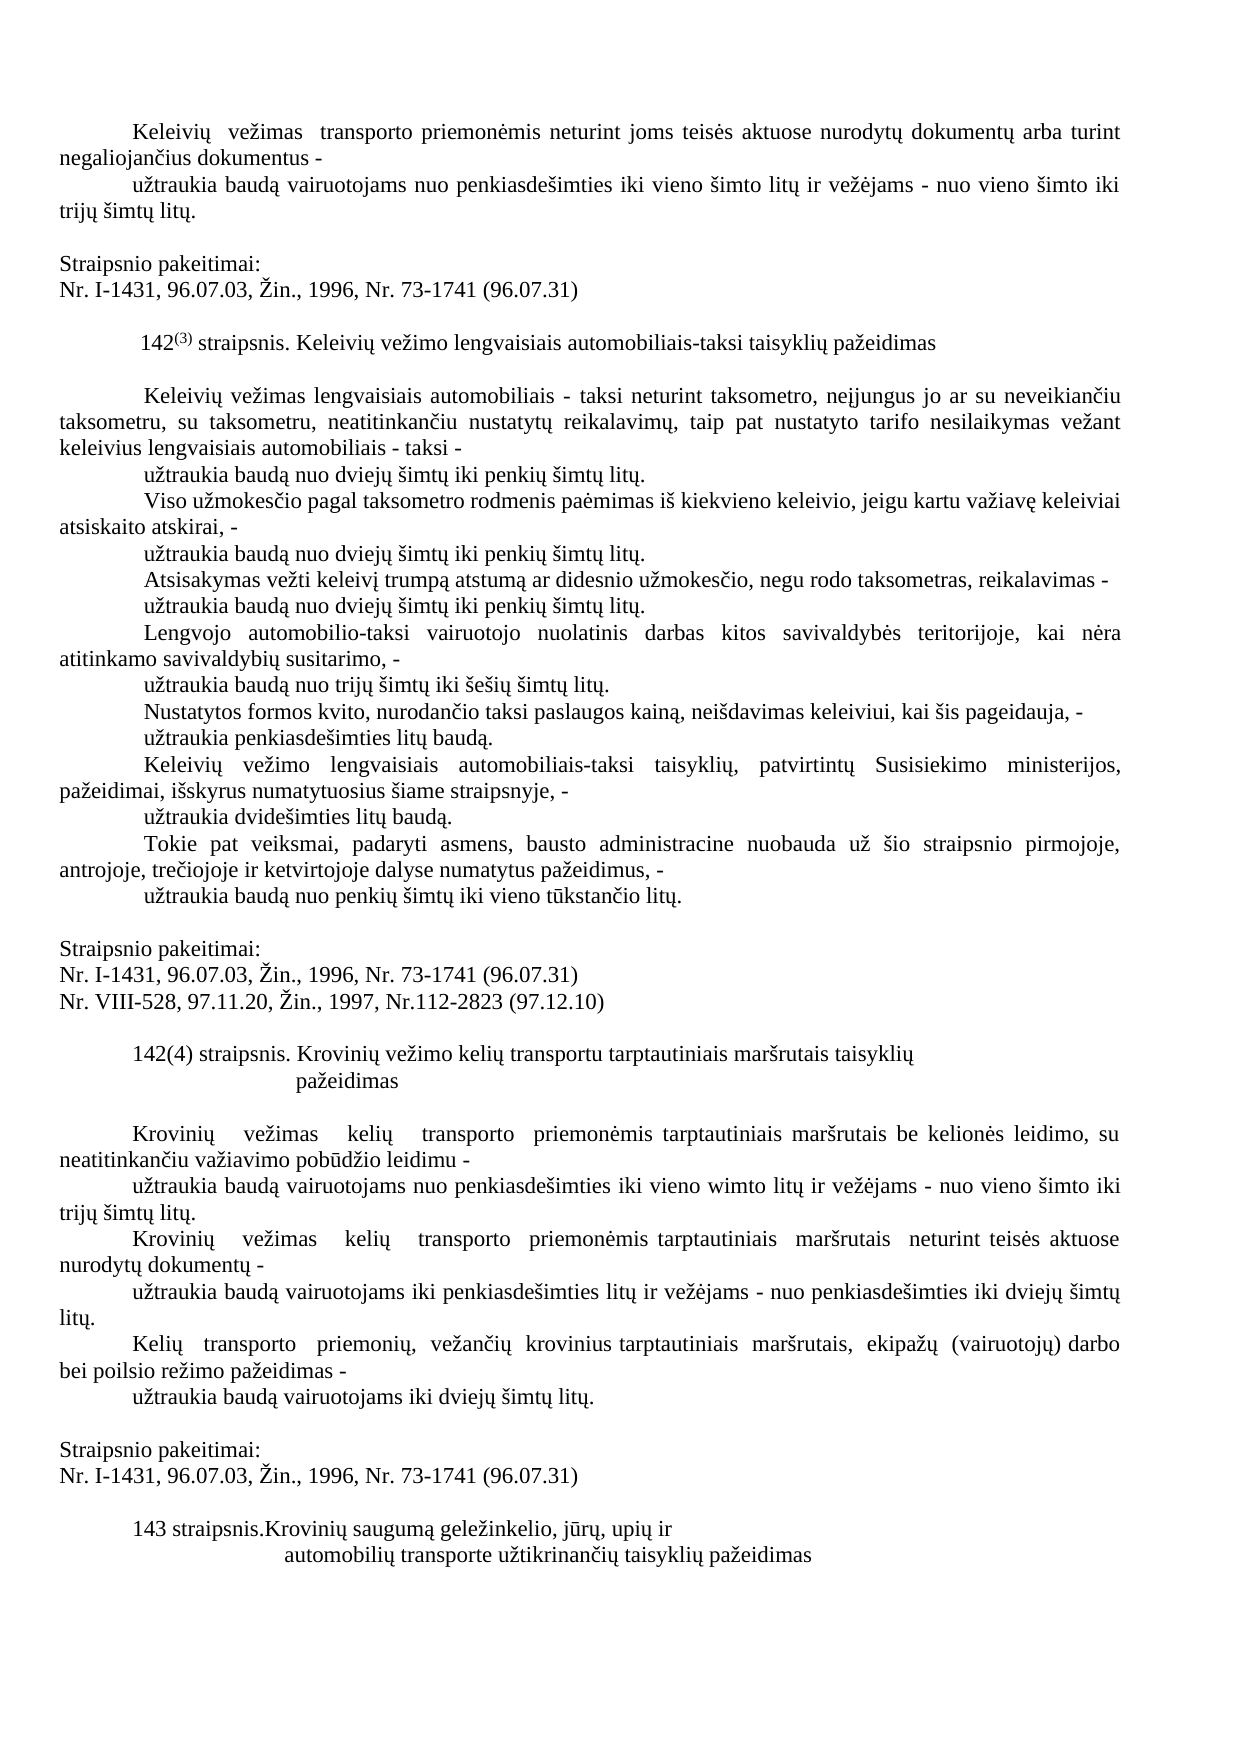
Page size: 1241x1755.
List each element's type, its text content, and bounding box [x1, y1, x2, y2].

text užtraukia baudą nuo dviejų šimtų iki penkių šimtų litų. [59, 461, 1122, 487]
text Straipsnio pakeitimai: [59, 935, 1122, 961]
text užtraukia baudą nuo trijų šimtų iki šešių šimtų litų. [59, 672, 1122, 698]
text Krovinių vežimas kelių transporto priemonėmis tarptautiniais maršrutais be kelionės leidimo, su neatitinkančiu važiavimo pobūdžio leidimu - [59, 1119, 1122, 1172]
text užtraukia baudą vairuotojams nuo penkiasdešimties iki vieno wimto litų ir vežėjams - nuo vieno šimto iki trijų šimtų litų. [59, 1172, 1122, 1225]
text užtraukia baudą nuo penkių šimtų iki vieno tūkstančio litų. [59, 882, 1122, 909]
text automobilių transporte užtikrinančių taisyklių pažeidimas [59, 1541, 1122, 1568]
text užtraukia dvidešimties litų baudą. [59, 803, 1122, 830]
text užtraukia penkiasdešimties litų baudą. [59, 724, 1122, 751]
text Viso užmokesčio pagal taksometro rodmenis paėmimas iš kiekvieno keleivio, jeigu kartu važiavę keleiviai atsiskaito atskirai, - [59, 487, 1122, 540]
text Krovinių vežimas kelių transporto priemonėmis tarptautiniais maršrutais neturint teisės aktuose nurodytų dokumentų - [59, 1225, 1122, 1278]
text Keleivių vežimas transporto priemonėmis neturint joms teisės aktuose nurodytų dokumentų arba turint negaliojančius dokumentus - [59, 118, 1122, 171]
text Straipsnio pakeitimai: [59, 1436, 1122, 1462]
text 142(4) straipsnis. Krovinių vežimo kelių transportu tarptautiniais maršrutais taisyklių [59, 1041, 1122, 1067]
text Nustatytos formos kvito, nurodančio taksi paslaugos kainą, neišdavimas keleiviui, kai šis pageidauja, - [59, 698, 1122, 724]
text Nr. I-1431, 96.07.03, Žin., 1996, Nr. 73-1741 (96.07.31) [59, 961, 1122, 988]
text Kelių transporto priemonių, vežančių krovinius tarptautiniais maršrutais, ekipažų (vairuotojų) darbo bei poilsio režimo pažeidimas - [59, 1330, 1122, 1383]
text Nr. VIII-528, 97.11.20, Žin., 1997, Nr.112-2823 (97.12.10) [59, 988, 1122, 1014]
text pažeidimas [209, 1067, 1122, 1093]
text užtraukia baudą vairuotojams iki dviejų šimtų litų. [59, 1383, 1122, 1409]
text Nr. I-1431, 96.07.03, Žin., 1996, Nr. 73-1741 (96.07.31) [59, 1462, 1122, 1488]
text Nr. I-1431, 96.07.03, Žin., 1996, Nr. 73-1741 (96.07.31) [59, 276, 1122, 303]
text užtraukia baudą vairuotojams nuo penkiasdešimties iki vieno šimto litų ir vežėjams - nuo vieno šimto iki trijų šimtų litų. [59, 171, 1122, 223]
text Atsisakymas vežti keleivį trumpą atstumą ar didesnio užmokesčio, negu rodo taksometras, reikalavimas - [59, 566, 1122, 592]
text Tokie pat veiksmai, padaryti asmens, bausto administracine nuobauda už šio straipsnio pirmojoje, antrojoje, trečiojoje ir ketvirtojoje dalyse numatytus pažeidimus, - [59, 830, 1122, 882]
text Keleivių vežimas lengvaisiais automobiliais - taksi neturint taksometro, neįjungus jo ar su neveikiančiu taksometru, su taksometru, neatitinkančiu nustatytų reikalavimų, taip pat nustatyto tarifo nesilaikymas vežant keleivius lengvaisiais automobiliais - taksi - [59, 382, 1122, 461]
text 143 straipsnis.Krovinių saugumą geležinkelio, jūrų, upių ir [59, 1515, 1122, 1541]
text Keleivių vežimo lengvaisiais automobiliais-taksi taisyklių, patvirtintų Susisiekimo ministerijos, pažeidimai, išskyrus numatytuosius šiame straipsnyje, - [59, 751, 1122, 803]
text užtraukia baudą vairuotojams iki penkiasdešimties litų ir vežėjams - nuo penkiasdešimties iki dviejų šimtų litų. [59, 1278, 1122, 1330]
text Lengvojo automobilio-taksi vairuotojo nuolatinis darbas kitos savivaldybės teritorijoje, kai nėra atitinkamo savivaldybių susitarimo, - [59, 619, 1122, 672]
text Straipsnio pakeitimai: [59, 250, 1122, 276]
text užtraukia baudą nuo dviejų šimtų iki penkių šimtų litų. [59, 540, 1122, 566]
text 142(3) straipsnis. Keleivių vežimo lengvaisiais automobiliais-taksi taisyklių pažeidimas [134, 329, 1122, 355]
text užtraukia baudą nuo dviejų šimtų iki penkių šimtų litų. [59, 592, 1122, 619]
